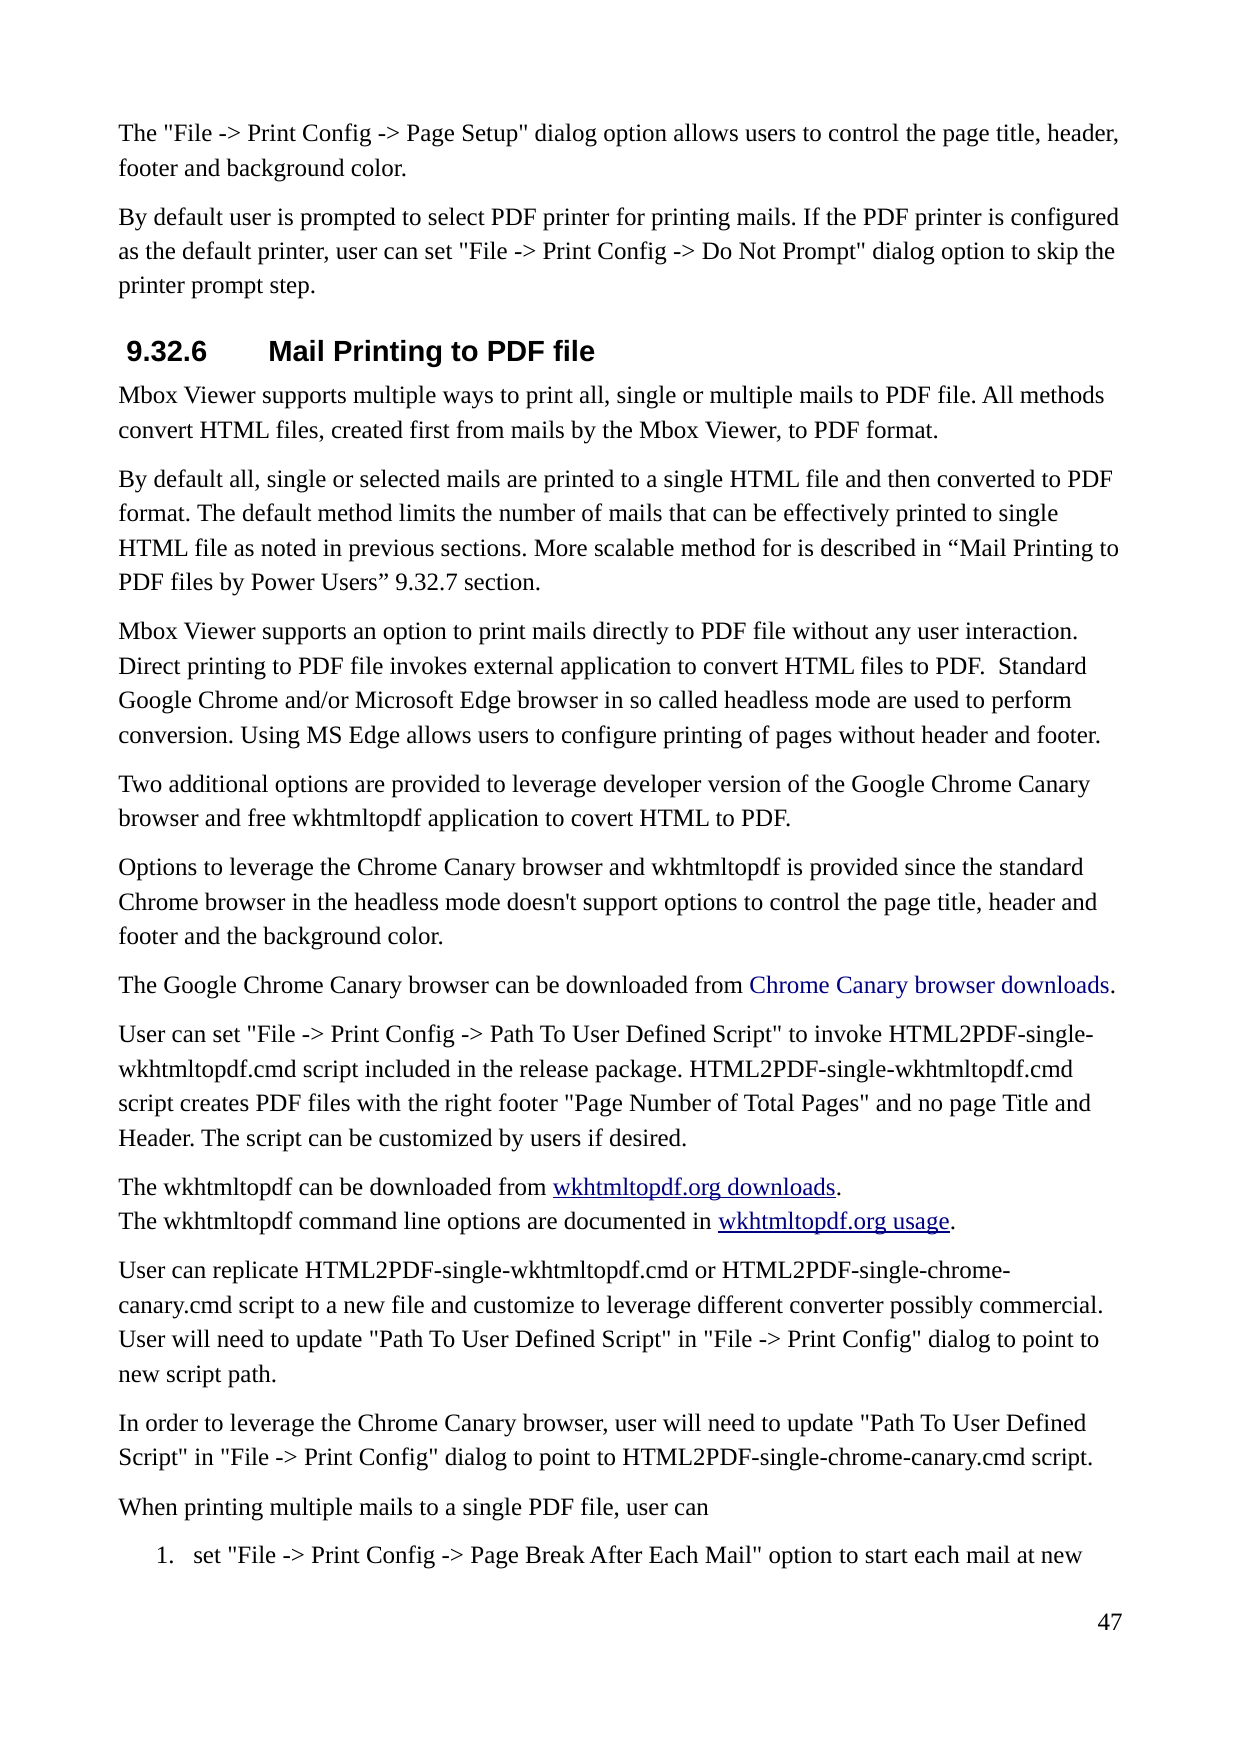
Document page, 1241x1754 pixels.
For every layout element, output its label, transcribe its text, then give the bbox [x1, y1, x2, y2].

text Options to leverage the Chrome Canary browser and wkhtmltopdf is provided since the standard Chrome browser in the headless mode doesn't support options to control the page title, header and footer and the background color. [118, 852, 1122, 950]
text Mbox Viewer supports an option to print mails directly to PDF file without any user interaction. Direct printing to PDF file invokes external application to convert HTML files to PDF. Standard Google Chrome and/or Microsoft Edge browser in so called headless mode are used to perform conversion. Using MS Edge allows users to configure printing of pages without header and footer. [118, 616, 1122, 748]
list set "File -> Print Config -> Page Break After Each Mail" option to start each mail at new [156, 1541, 1122, 1569]
text The Google Chrome Canary browser can be downloaded from Chrome Canary browser downloads. [118, 970, 1122, 999]
text The wkhtmltopdf can be downloaded from wkhtmltopdf.org downloads. The wkhtmltopdf command line options are documented in wkhtmltopdf.org usage. [118, 1172, 1122, 1235]
text User can set "File -> Print Config -> Path To User Defined Script" to invoke HTML2PDF-single-wkhtmltopdf.cmd script included in the release package. HTML2PDF-single-wkhtmltopdf.cmd script creates PDF files with the right footer "Page Number of Total Pages" and no page Title and Header. The script can be customized by users if desired. [118, 1019, 1122, 1152]
subtitle Mail Printing to PDF file [118, 334, 1122, 368]
text In order to leverage the Chrome Canary browser, user will need to update "Path To User Defined Script" in "File -> Print Config" dialog to point to HTML2PDF-single-chrome-canary.cmd script. [118, 1408, 1122, 1471]
text Mbox Viewer supports multiple ways to print all, single or multiple mails to PDF file. All methods convert HTML files, created first from mails by the Mbox Viewer, to PDF format. [118, 380, 1122, 443]
text Two additional options are provided to leverage developer version of the Google Chrome Canary browser and free wkhtmltopdf application to covert HTML to PDF. [118, 769, 1122, 832]
text User can replicate HTML2PDF-single-wkhtmltopdf.cmd or HTML2PDF-single-chrome-canary.cmd script to a new file and customize to leverage different converter possibly commercial. User will need to update "Path To User Defined Script" in "File -> Print Config" dialog to point to new script path. [118, 1256, 1122, 1388]
text By default all, single or selected mails are printed to a single HTML file and then converted to PDF format. The default method limits the number of mails that can be effectively printed to single HTML file as noted in previous sections. More scalable method for is described in “Mail Printing to PDF files by Power Users” 9.32.7 section. [118, 464, 1122, 596]
text When printing multiple mails to a single PDF file, user can [118, 1492, 1122, 1520]
text The "File -> Print Config -> Page Setup" dialog option allows users to control the page title, header, footer and background color. [118, 118, 1122, 181]
text By default user is prompted to select PDF printer for printing mails. If the PDF printer is configured as the default printer, user can set "File -> Print Config -> Do Not Prompt" dialog option to skip the printer prompt step. [118, 202, 1122, 299]
